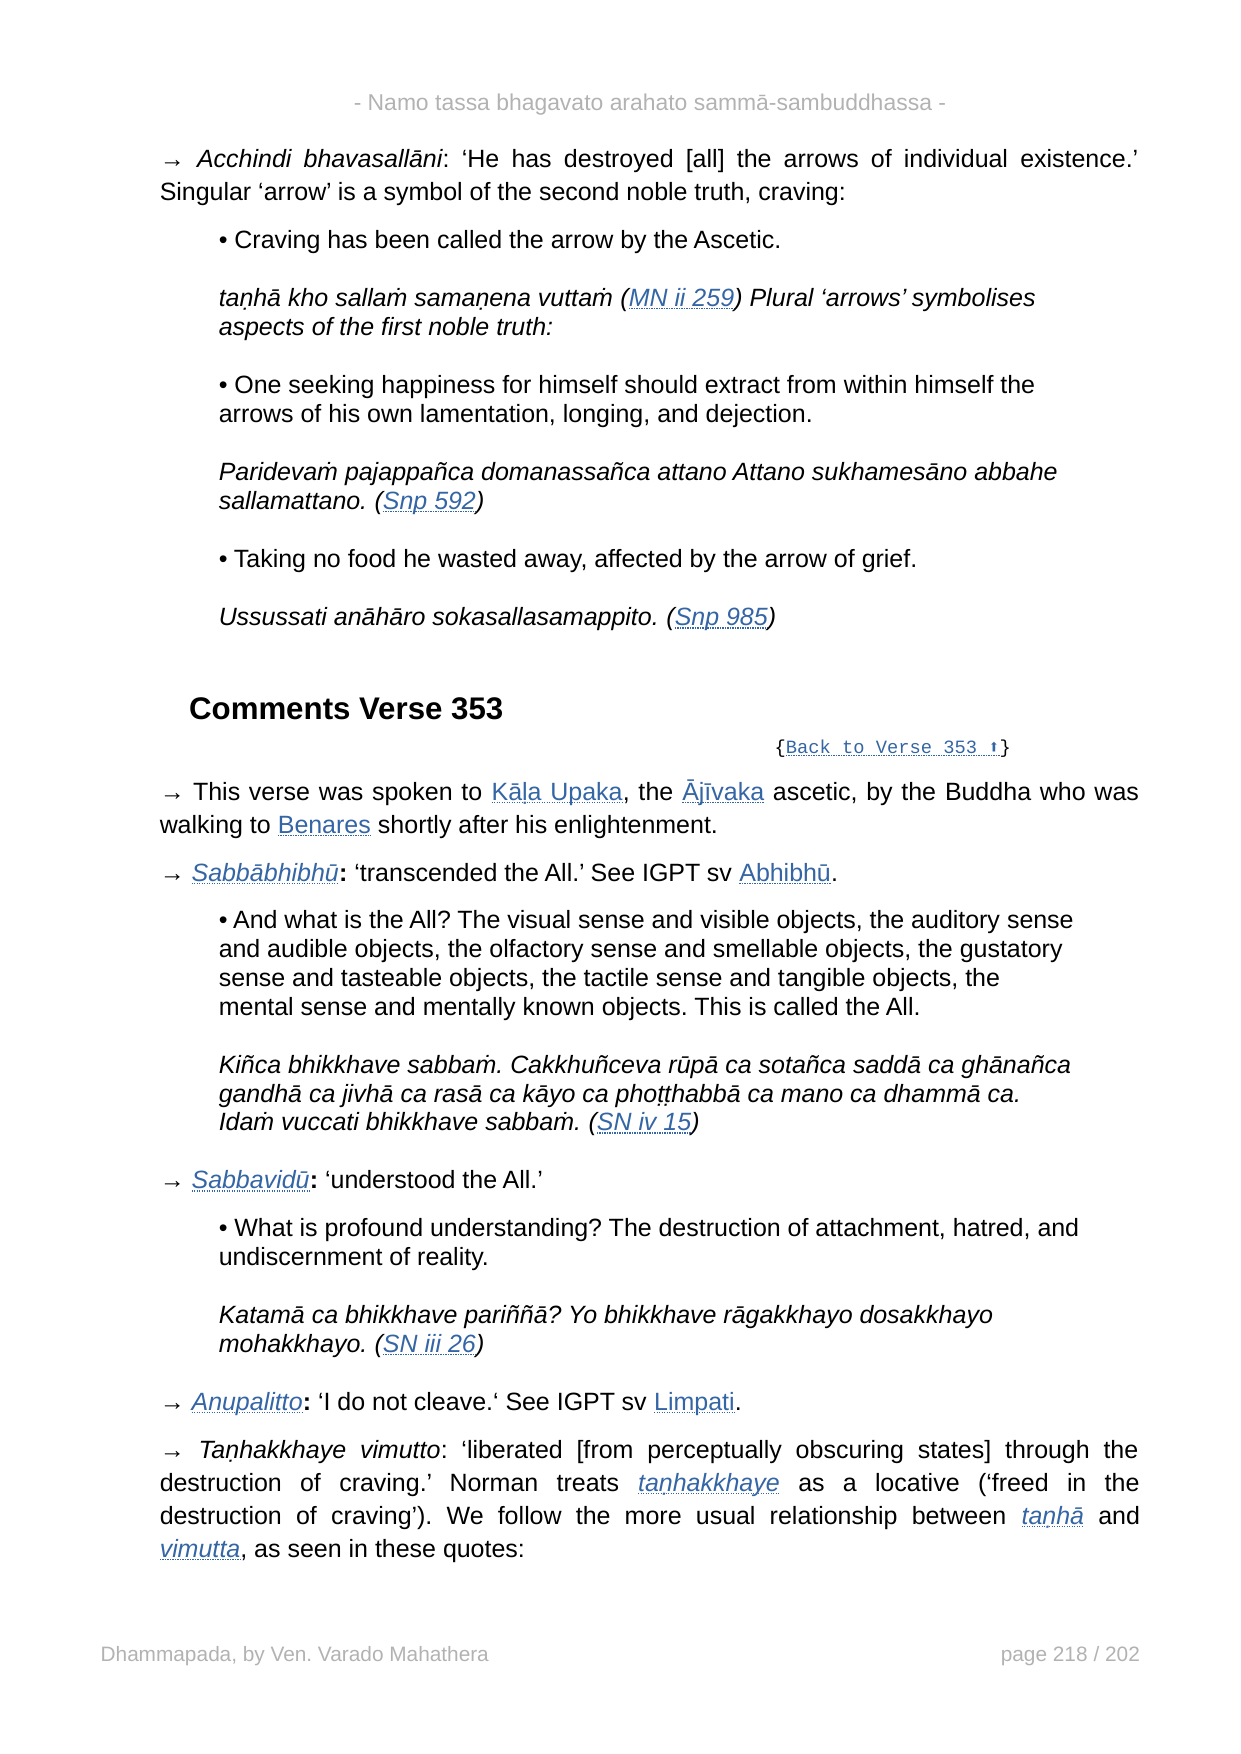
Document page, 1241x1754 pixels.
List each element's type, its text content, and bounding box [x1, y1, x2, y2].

text → Acchindi bhavasallāni: ‘He has destroyed [all] the arrows of individual existence.’ Singular ‘arrow’ is a symbol of the second noble truth, craving: [159, 144, 1140, 206]
text → Taṇhakkhaye vimutto: ‘liberated [from perceptually obscuring states] through the destruction of craving.’ Norman treats taṇhakkhaye as a locative (‘freed in the destruction of craving’). We follow the more usual relationship between taṇhā and vimutta, as seen in these quotes: [159, 1435, 1140, 1562]
text • Taking no food he wasted away, affected by the arrow of grief. [218, 544, 1081, 573]
text • One seeking happiness for himself should extract from within himself the arrows of his own lamentation, longing, and dejection. [218, 370, 1081, 428]
text → Sabbavidū: ‘understood the All.’ [159, 1166, 1140, 1194]
text → Sabbābhibhū: ‘transcended the All.’ See IGPT sv Abhibhū. [159, 858, 1140, 886]
text Ussussati anāhāro sokasallasamappito. (Snp 985) [218, 602, 1081, 631]
text Kiñca bhikkhave sabbaṁ. Cakkhuñceva rūpā ca sotañca saddā ca ghānañca gandhā ca jivhā ca rasā ca kāyo ca phoṭṭhabbā ca mano ca dhammā ca. Idaṁ vuccati bhikkhave sabbaṁ. (SN iv 15) [218, 1050, 1081, 1136]
text Paridevaṁ pajappañca domanassañca attano Attano sukhamesāno abbahe sallamattano. (Snp 592) [218, 457, 1081, 515]
text Katamā ca bhikkhave pariññā? Yo bhikkhave rāgakkhayo dosakkhayo mohakkhayo. (SN iii 26) [218, 1300, 1081, 1358]
subtitle Comments Verse 353 [189, 690, 1140, 726]
text • What is profound understanding? The destruction of attachment, hatred, and undiscernment of reality. [218, 1213, 1081, 1271]
text → This verse was spoken to Kāḷa Upaka, the Ājīvaka ascetic, by the Buddha who was walking to Benares shortly after his enlightenment. [159, 777, 1140, 839]
text • Craving has been called the arrow by the Ascetic. [218, 225, 1081, 254]
text • And what is the All? The visual sense and visible objects, the auditory sense and audible objects, the olfactory sense and smellable objects, the gustatory sense and tasteable objects, the tactile sense and tangible objects, the mental sense and mentally known objects. This is called the All. [218, 905, 1081, 1020]
text taṇhā kho sallaṁ samaṇena vuttaṁ (MN ii 259) Plural ‘arrows’ symbolises aspects of the first noble truth: [218, 283, 1081, 341]
text → Anupalitto: ‘I do not cleave.‘ See IGPT sv Limpati. [159, 1387, 1140, 1416]
text {Back to Verse 353 ⬆} [159, 738, 1022, 759]
